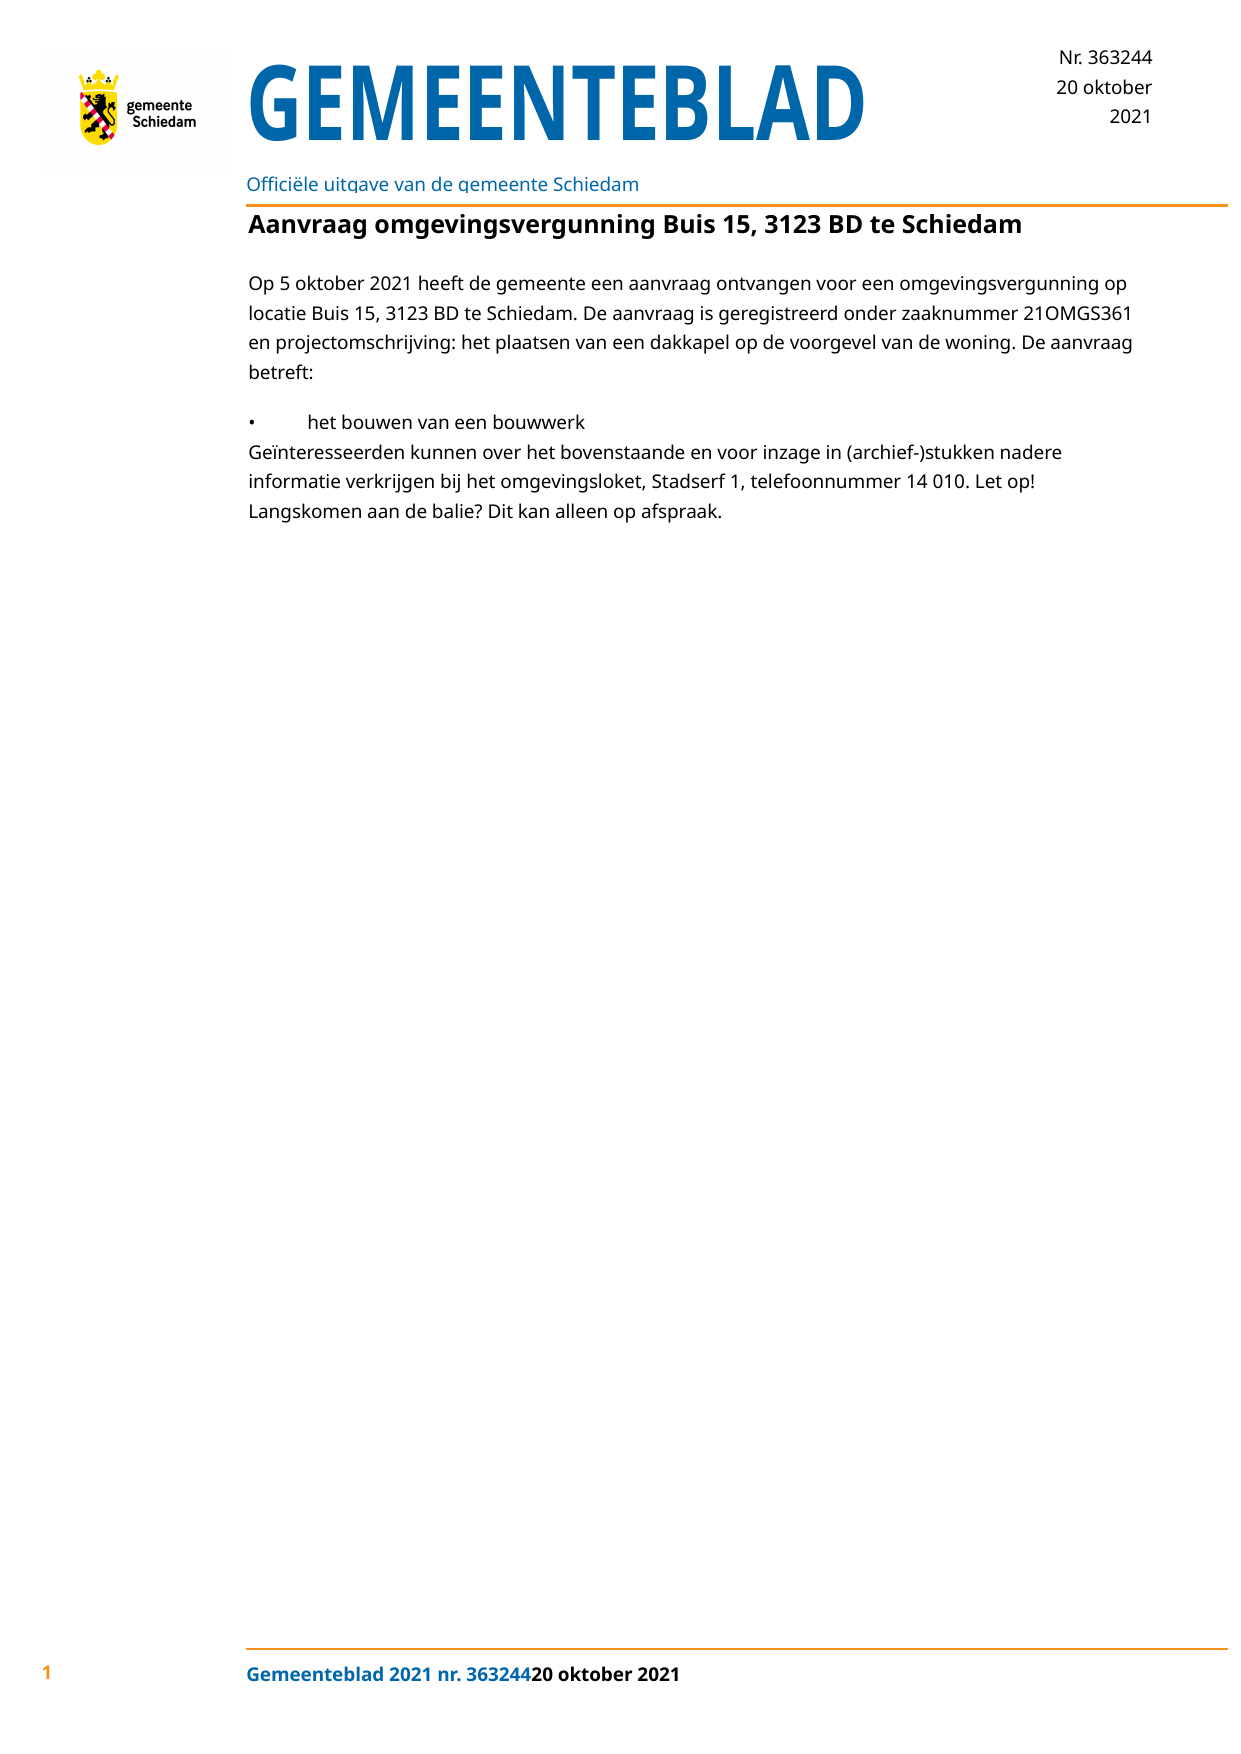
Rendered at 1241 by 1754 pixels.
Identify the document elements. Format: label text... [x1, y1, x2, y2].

text Op 5 oktober 2021 heeft de gemeente een aanvraag ontvangen voor een omgevingsvergunning op locatie Buis 15, 3123 BD te Schiedam. De aanvraag is geregistreerd onder zaaknummer 21OMGS361 en projectomschrijving: het plaatsen van een dakkapel op de voorgevel van de woning. De aanvraag betreft: [248, 270, 1152, 385]
text Aanvraag omgevingsvergunning Buis 15, 3123 BD te Schiedam [248, 207, 1152, 241]
picture [41, 47, 231, 172]
list het bouwen van een bouwwerk [248, 409, 1152, 435]
text Geïnteresseerden kunnen over het bovenstaande en voor inzage in (archief-)stukken nadere informatie verkrijgen bij het omgevingsloket, Stadserf 1, telefoonnummer 14 010. Let op! Langskomen aan de balie? Dit kan alleen op afspraak. [248, 439, 1152, 524]
